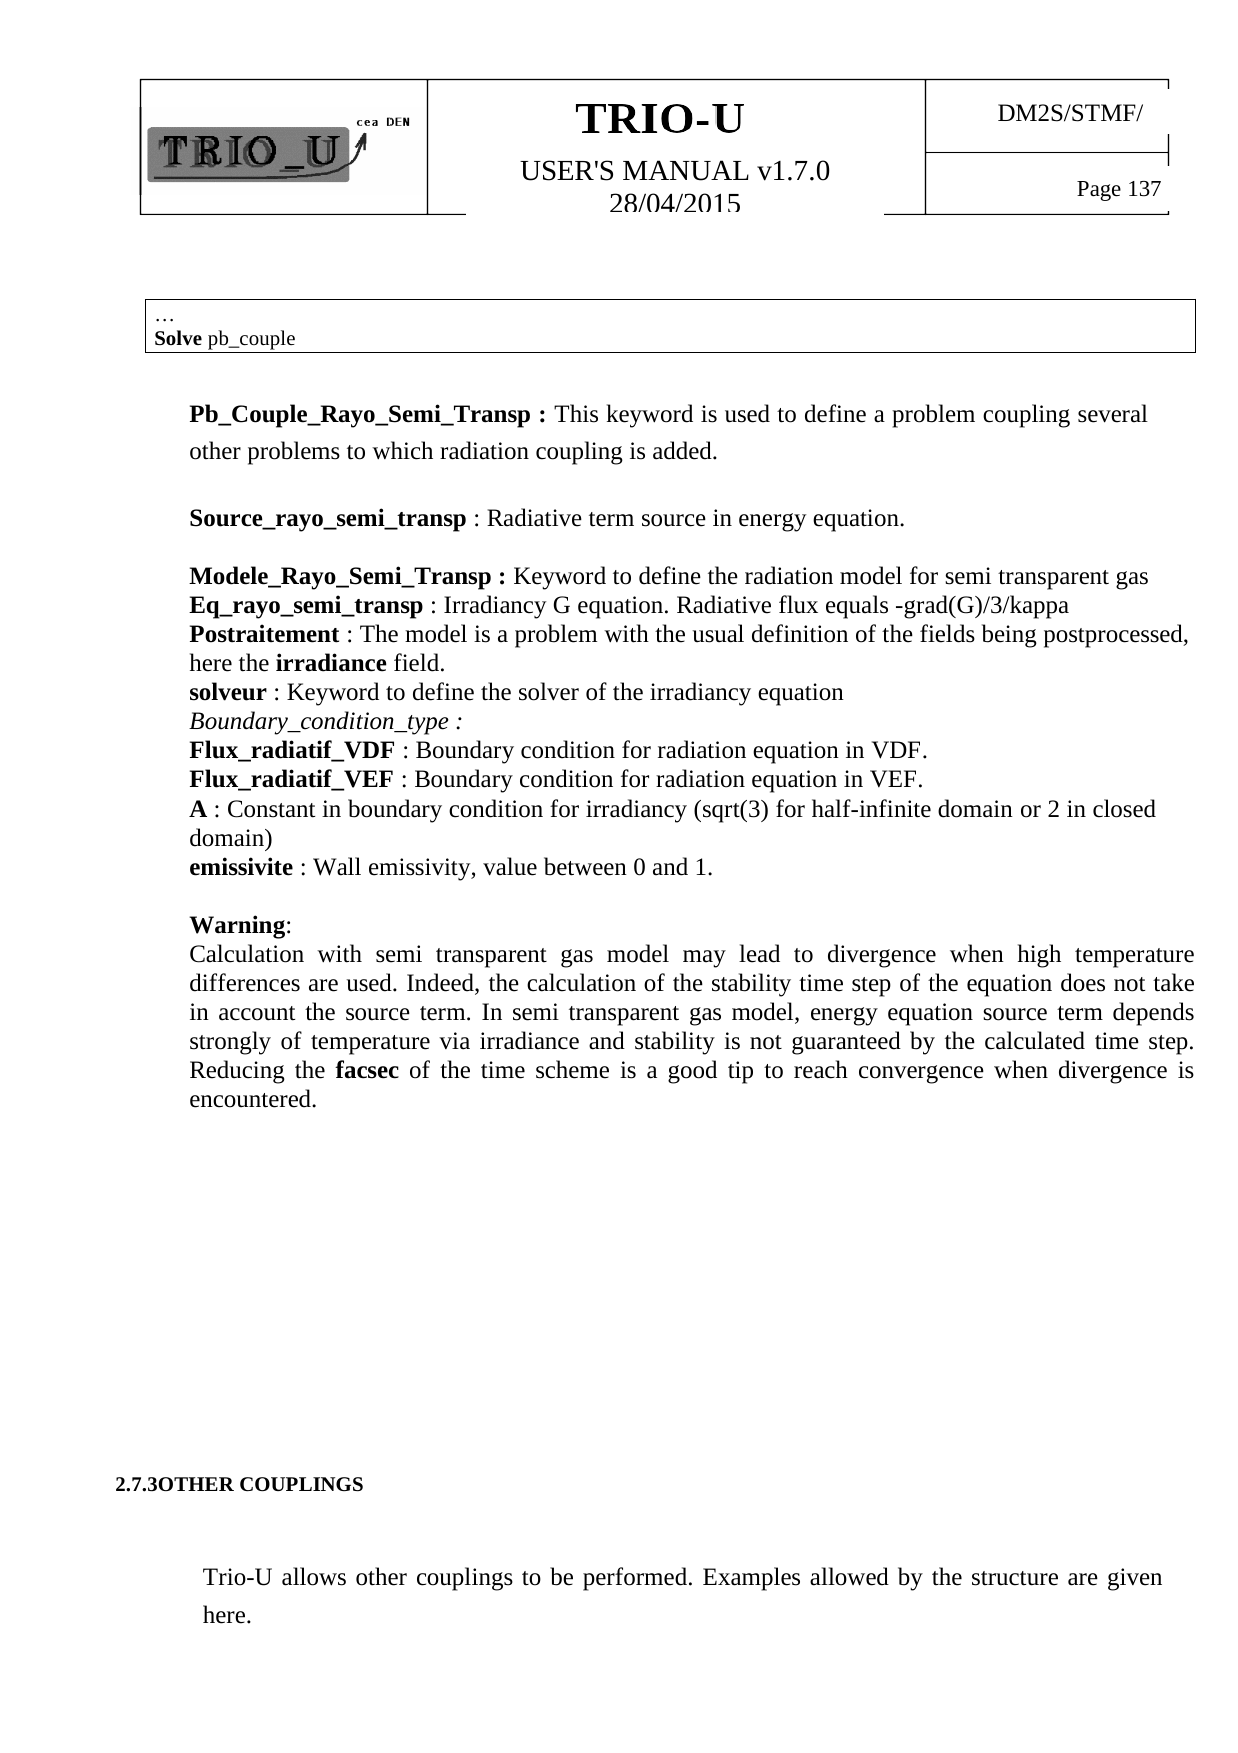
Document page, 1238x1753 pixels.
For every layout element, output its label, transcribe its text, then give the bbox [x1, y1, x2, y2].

text … [146, 300, 1195, 322]
text Warning: [189, 910, 1196, 939]
text Eq_rayo_semi_transp : Irradiancy G equation. Radiative flux equals -grad(G)/3/kappa [189, 590, 1196, 619]
text Solve pb_couple [146, 322, 1195, 352]
text Modele_Rayo_Semi_Transp : Keyword to define the radiation model for semi transparent gas [189, 561, 1196, 590]
text Trio-U allows other couplings to be performed. Examples allowed by the structure are given here. [203, 1554, 1165, 1629]
text Flux_radiatif_VDF : Boundary condition for radiation equation in VDF. [189, 735, 1196, 764]
text emissivite : Wall emissivity, value between 0 and 1. [189, 852, 1196, 881]
text Flux_radiatif_VEF : Boundary condition for radiation equation in VEF. [189, 764, 1196, 793]
text Boundary_condition_type : [189, 706, 1196, 735]
text solveur : Keyword to define the solver of the irradiancy equation [189, 677, 1196, 706]
text Source_rayo_semi_transp : Radiative term source in energy equation. [189, 503, 1196, 532]
text Postraitement : The model is a problem with the usual definition of the fields being postprocessed, here the irradiance field. [189, 619, 1196, 677]
text A : Constant in boundary condition for irradiancy (sqrt(3) for half-infinite domain or 2 in closed domain) [189, 793, 1196, 852]
text Calculation with semi transparent gas model may lead to divergence when high temperature differences are used. Indeed, the calculation of the stability time step of the equation does not take in account the source term. In semi transparent gas model, energy equation source term depends strongly of temperature via irradiance and stability is not guaranteed by the calculated time step. Reducing the facsec of the time scheme is a good tip to reach convergence when divergence is encountered. [189, 939, 1196, 1113]
subtitle OTHER COUPLINGS [115, 1471, 1164, 1496]
text Pb_Couple_Rayo_Semi_Transp : This keyword is used to define a problem coupling several other problems to which radiation coupling is added. [189, 390, 1149, 465]
